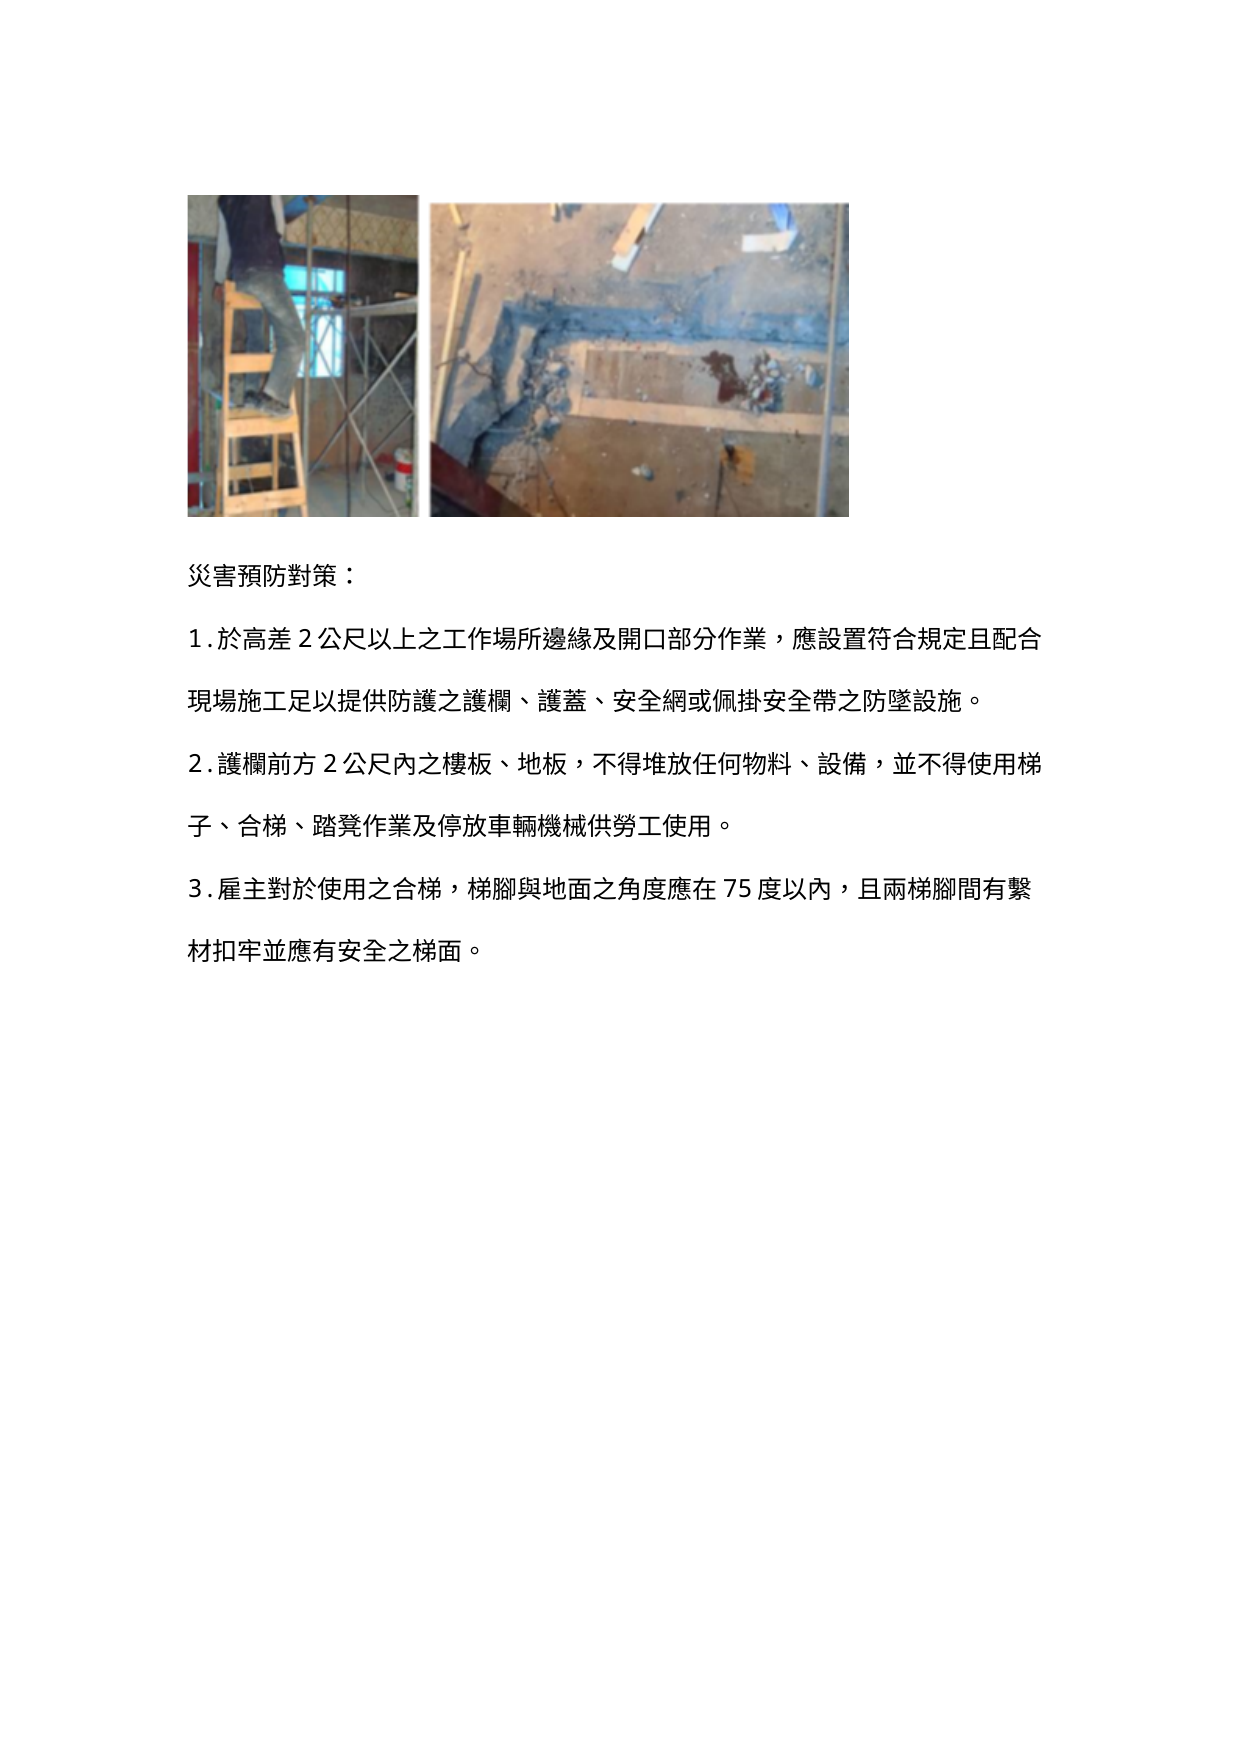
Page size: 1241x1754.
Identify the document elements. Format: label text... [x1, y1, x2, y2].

text 3.雇主對於使用之合梯，梯腳與地面之角度應在75度以內，且兩梯腳間有繫材扣牢並應有安全之梯面。 [187, 846, 1053, 971]
text 1.於高差2公尺以上之工作場所邊緣及開口部分作業，應設置符合規定且配合現場施工足以提供防護之護欄、護蓋、安全網或佩掛安全帶之防墜設施。 [187, 596, 1053, 721]
text 災害預防對策： [187, 533, 1053, 596]
text 2.護欄前方2公尺內之樓板、地板，不得堆放任何物料、設備，並不得使用梯子、合梯、踏凳作業及停放車輛機械供勞工使用。 [187, 721, 1053, 846]
